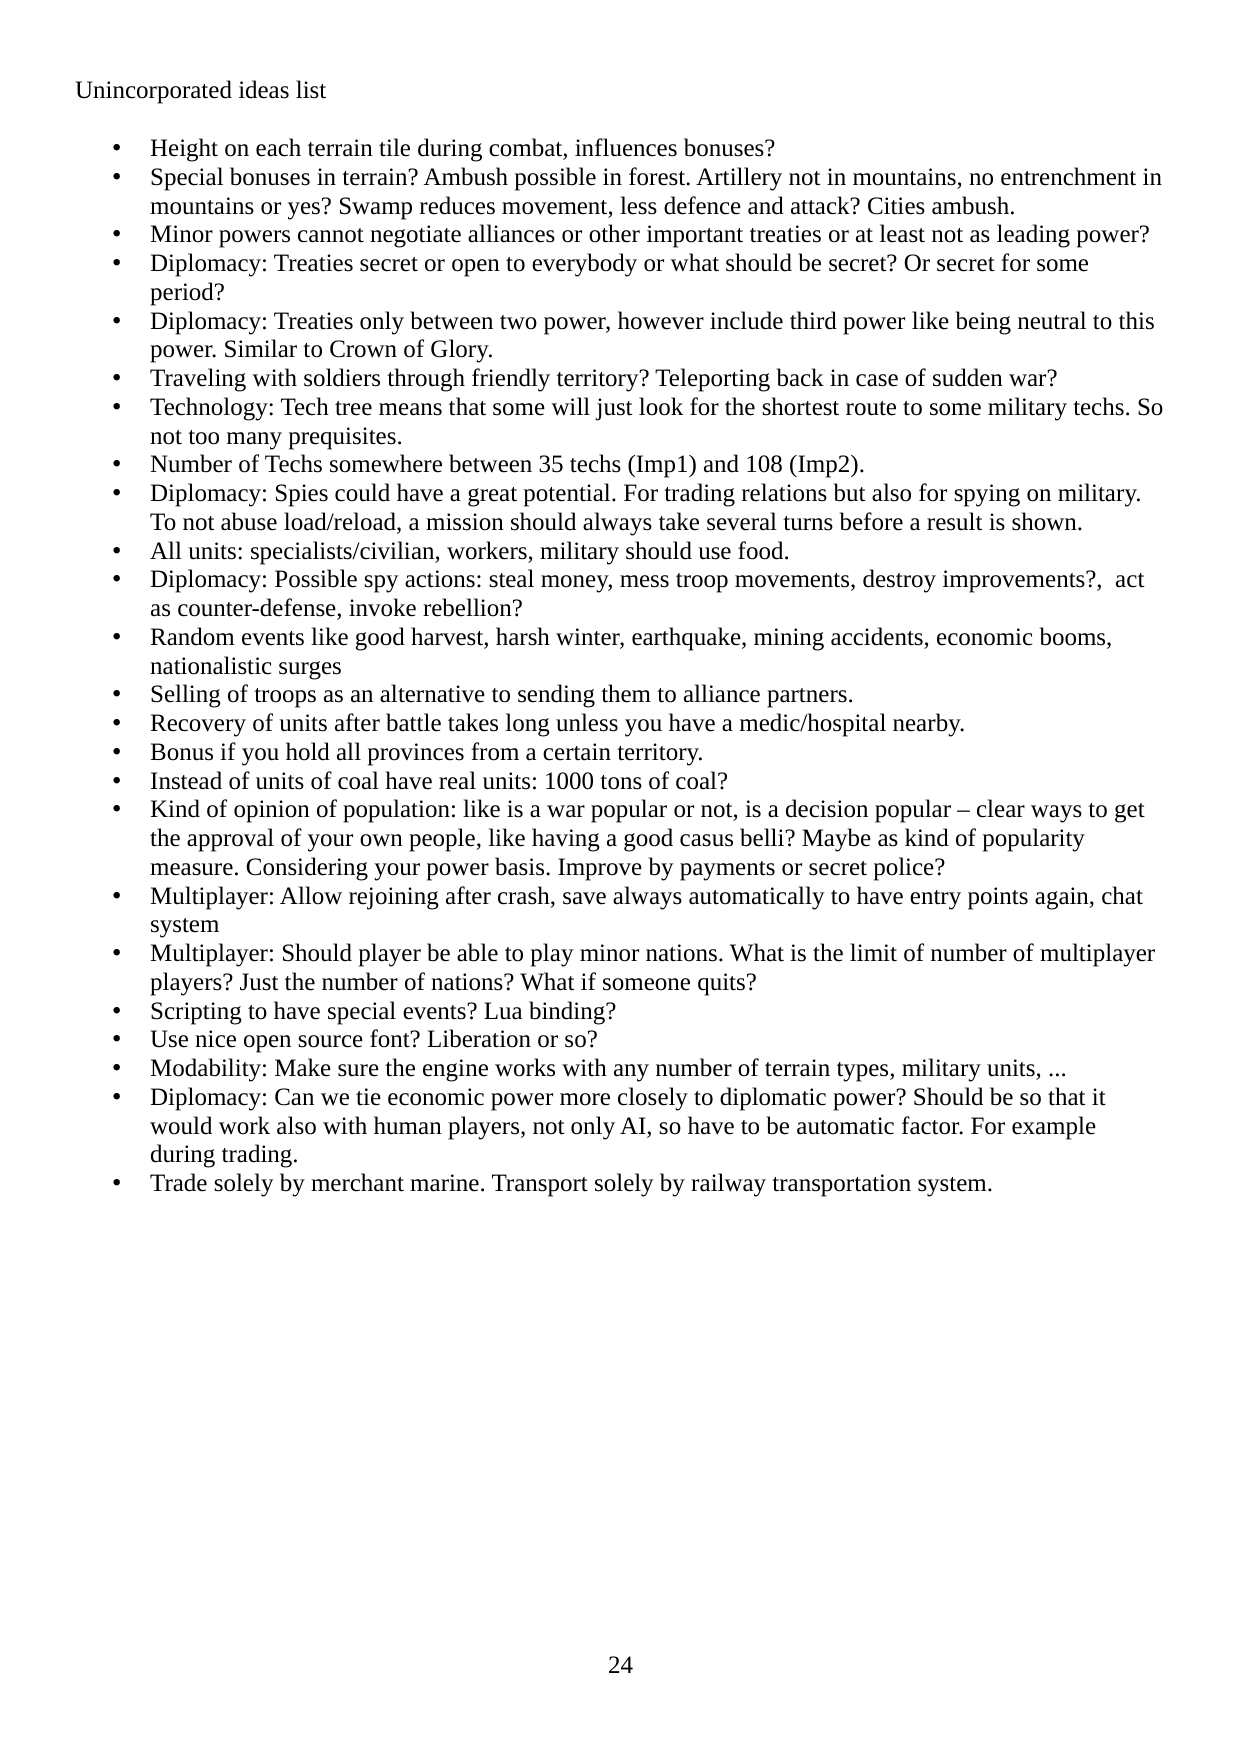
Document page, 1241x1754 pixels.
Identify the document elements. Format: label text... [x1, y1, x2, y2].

list Multiplayer: Should player be able to play minor nations. What is the limit of number of multiplayer players? Just the number of nations? What if someone quits? [112, 938, 1166, 996]
list Selling of troops as an alternative to sending them to alliance partners. [112, 679, 1166, 708]
list Modability: Make sure the engine works with any number of terrain types, military units, ... [112, 1053, 1166, 1082]
list Diplomacy: Treaties secret or open to everybody or what should be secret? Or secret for some period? [112, 248, 1166, 306]
list Diplomacy: Treaties only between two power, however include third power like being neutral to this power. Similar to Crown of Glory. [112, 306, 1166, 363]
list Instead of units of coal have real units: 1000 tons of coal? [112, 766, 1166, 794]
list Recovery of units after battle takes long unless you have a medic/hospital nearby. [112, 708, 1166, 737]
list All units: specialists/civilian, workers, military should use food. [112, 536, 1166, 564]
list Diplomacy: Possible spy actions: steal money, mess troop movements, destroy improvements?, act as counter-defense, invoke rebellion? [112, 564, 1166, 622]
list Random events like good harvest, harsh winter, earthquake, mining accidents, economic booms, nationalistic surges [112, 622, 1166, 679]
list Technology: Tech tree means that some will just look for the shortest route to some military techs. So not too many prequisites. [112, 392, 1166, 449]
list Height on each terrain tile during combat, influences bonuses? [112, 133, 1166, 162]
list Multiplayer: Allow rejoining after crash, save always automatically to have entry points again, chat system [112, 881, 1166, 938]
list Minor powers cannot negotiate alliances or other important treaties or at least not as leading power? [112, 219, 1166, 248]
list Use nice open source font? Liberation or so? [112, 1024, 1166, 1053]
list Kind of opinion of population: like is a war popular or not, is a decision popular – clear ways to get the approval of your own people, like having a good casus belli? Maybe as kind of popularity measure. Considering your power basis. Improve by payments or secret police? [112, 794, 1166, 881]
list Bonus if you hold all provinces from a certain territory. [112, 737, 1166, 766]
list Trade solely by merchant marine. Transport solely by railway transportation system. [112, 1168, 1166, 1197]
list Traveling with soldiers through friendly territory? Teleporting back in case of sudden war? [112, 363, 1166, 392]
list Scripting to have special events? Lua binding? [112, 996, 1166, 1024]
list Diplomacy: Can we tie economic power more closely to diplomatic power? Should be so that it would work also with human players, not only AI, so have to be automatic factor. For example during trading. [112, 1082, 1166, 1168]
list Diplomacy: Spies could have a great potential. For trading relations but also for spying on military. To not abuse load/reload, a mission should always take several turns before a result is shown. [112, 478, 1166, 536]
list Special bonuses in terrain? Ambush possible in forest. Artillery not in mountains, no entrenchment in mountains or yes? Swamp reduces movement, less defence and attack? Cities ambush. [112, 162, 1166, 219]
list Number of Techs somewhere between 35 techs (Imp1) and 108 (Imp2). [112, 449, 1166, 478]
